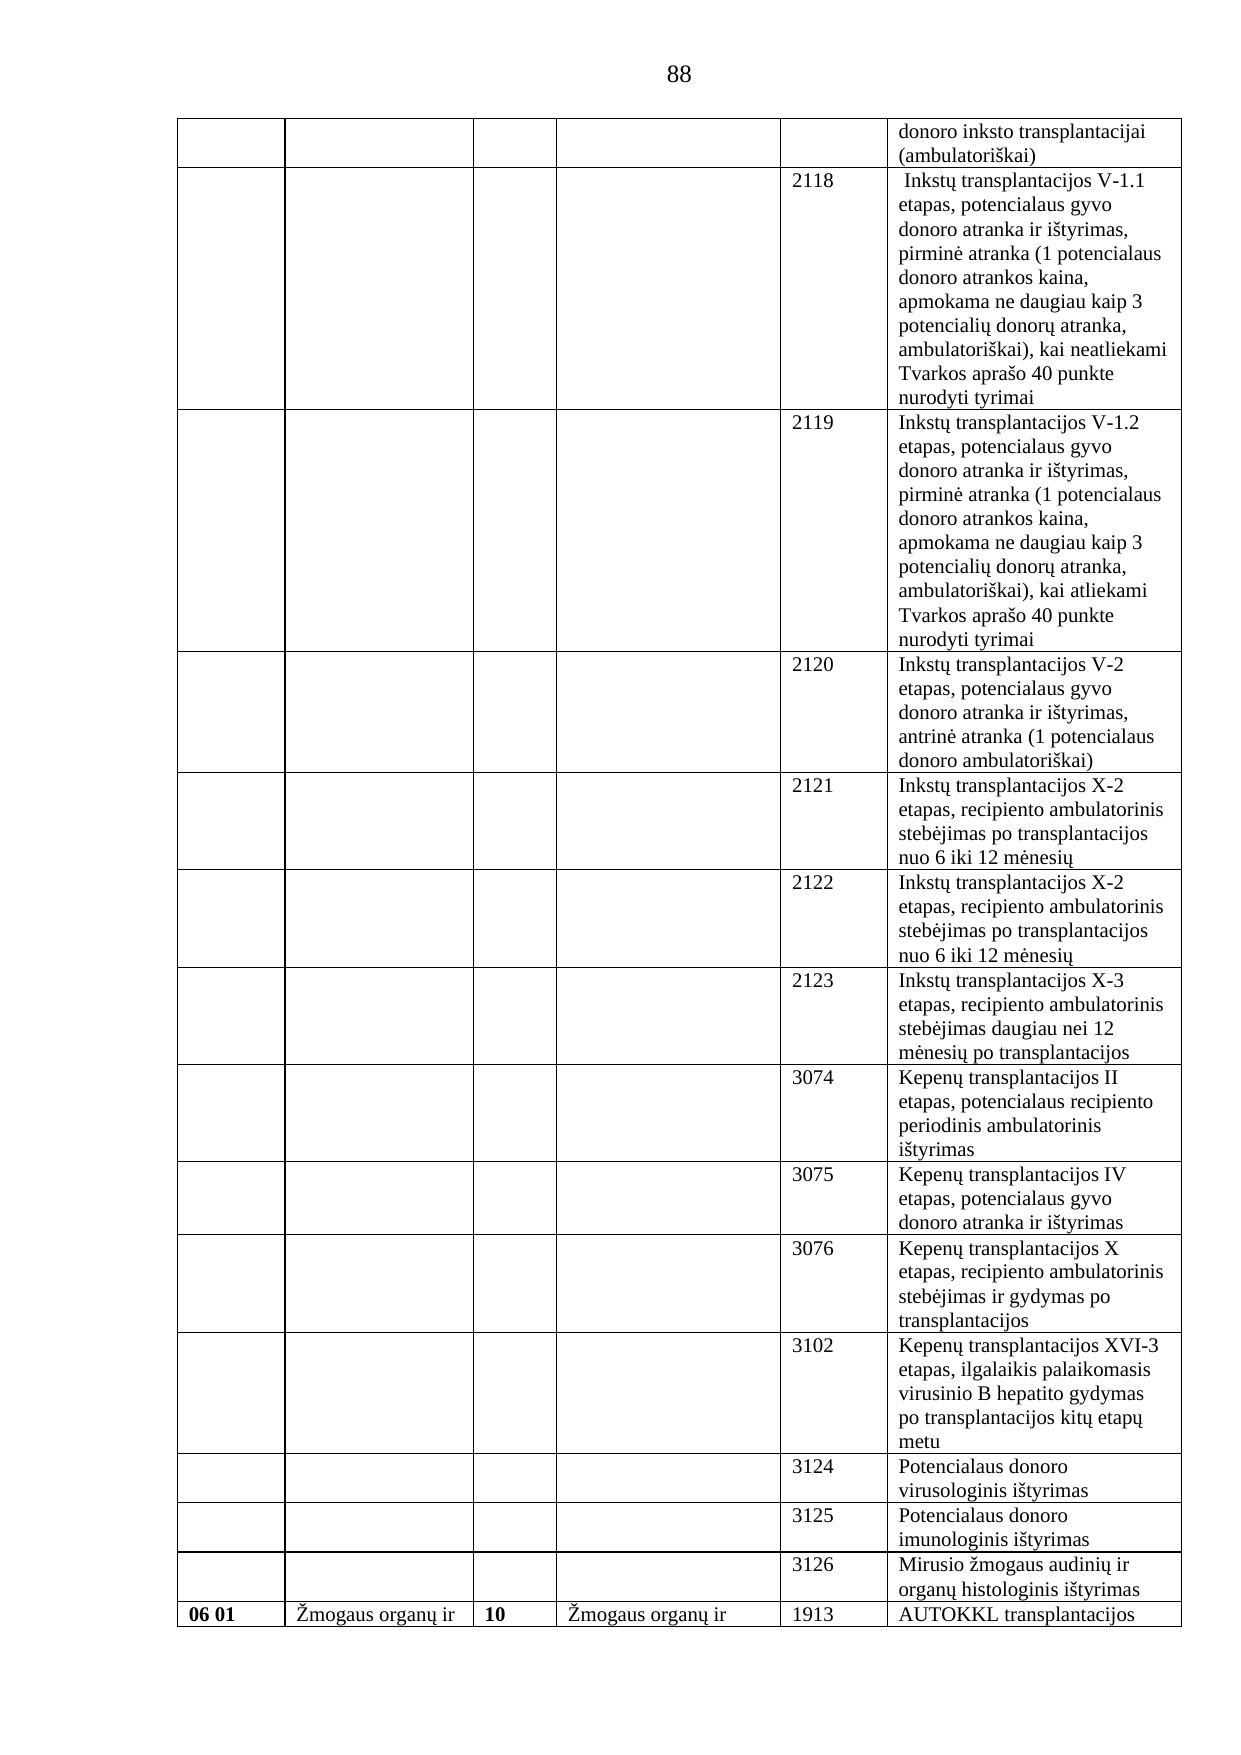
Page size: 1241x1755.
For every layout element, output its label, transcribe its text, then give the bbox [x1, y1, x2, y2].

table_cell [286, 1333, 473, 1453]
table_cell donoro inksto transplantacijai (ambulatoriškai) [888, 119, 1181, 167]
table_cell [474, 410, 556, 651]
table_cell [178, 1333, 284, 1453]
table_cell Inkstų transplantacijos X-2 etapas, recipiento ambulatorinis stebėjimas po transplantacijos nuo 6 iki 12 mėnesių [888, 870, 1181, 967]
table_cell 3125 [781, 1503, 887, 1551]
table_cell [557, 119, 780, 167]
table_cell 3124 [781, 1454, 887, 1502]
table_cell [178, 1454, 284, 1502]
table_cell 1913 [781, 1602, 887, 1626]
table_cell [178, 410, 284, 651]
table_cell [474, 1333, 556, 1453]
table_cell Inkstų transplantacijos V-2 etapas, potencialaus gyvo donoro atranka ir ištyrimas, antrinė atranka (1 potencialaus donoro ambulatoriškai) [888, 652, 1181, 772]
table_cell 3102 [781, 1333, 887, 1453]
table_cell [286, 870, 473, 967]
table_cell [557, 1162, 780, 1234]
table_cell [178, 1162, 284, 1234]
table_cell 3075 [781, 1162, 887, 1234]
table_cell [178, 968, 284, 1064]
table_cell 2121 [781, 773, 887, 869]
table_cell [557, 168, 780, 409]
table_cell [557, 410, 780, 651]
table_cell Inkstų transplantacijos V-1.1 etapas, potencialaus gyvo donoro atranka ir ištyrimas, pirminė atranka (1 potencialaus donoro atrankos kaina, apmokama ne daugiau kaip 3 potencialių donorų atranka, ambulatoriškai), kai neatliekami Tvarkos aprašo 40 punkte nurodyti tyrimai [888, 168, 1181, 409]
table_cell 3076 [781, 1235, 887, 1332]
table_cell [286, 1503, 473, 1551]
table_cell [286, 773, 473, 869]
table_cell [286, 1162, 473, 1234]
table_cell Kepenų transplantacijos IV etapas, potencialaus gyvo donoro atranka ir ištyrimas [888, 1162, 1181, 1234]
table_cell [474, 652, 556, 772]
table_cell [178, 870, 284, 967]
table_cell [286, 410, 473, 651]
table_cell Žmogaus organų ir [286, 1602, 473, 1626]
table_cell [178, 652, 284, 772]
table_cell [557, 968, 780, 1064]
table_cell Inkstų transplantacijos X-2 etapas, recipiento ambulatorinis stebėjimas po transplantacijos nuo 6 iki 12 mėnesių [888, 773, 1181, 869]
table_cell [286, 168, 473, 409]
table_cell Potencialaus donoro virusologinis ištyrimas [888, 1454, 1181, 1502]
table_cell 06 01 [178, 1602, 284, 1626]
table_cell [286, 1065, 473, 1161]
table_cell 3074 [781, 1065, 887, 1161]
table_cell 10 [474, 1602, 556, 1626]
table_cell [178, 1503, 284, 1551]
table_cell [474, 1162, 556, 1234]
table_cell [557, 1235, 780, 1332]
table_cell Kepenų transplantacijos X etapas, recipiento ambulatorinis stebėjimas ir gydymas po transplantacijos [888, 1235, 1181, 1332]
table_cell [178, 1065, 284, 1161]
table_cell [178, 119, 284, 167]
table_cell Kepenų transplantacijos II etapas, potencialaus recipiento periodinis ambulatorinis ištyrimas [888, 1065, 1181, 1161]
table_cell 2122 [781, 870, 887, 967]
table_cell Žmogaus organų ir [557, 1602, 780, 1626]
table_cell [781, 119, 887, 167]
table_cell [557, 773, 780, 869]
table_cell [557, 1333, 780, 1453]
table_cell [474, 168, 556, 409]
table_cell [178, 773, 284, 869]
table_cell Mirusio žmogaus audinių ir organų histologinis ištyrimas [888, 1553, 1181, 1601]
table_cell [474, 1553, 556, 1601]
table_cell [286, 1454, 473, 1502]
table_cell 2123 [781, 968, 887, 1064]
table_cell [474, 1454, 556, 1502]
table_cell [474, 773, 556, 869]
table_cell Kepenų transplantacijos XVI-3 etapas, ilgalaikis palaikomasis virusinio B hepatito gydymas po transplantacijos kitų etapų metu [888, 1333, 1181, 1453]
table_cell [286, 1553, 473, 1601]
table_cell [178, 1235, 284, 1332]
table_cell [178, 1553, 284, 1601]
table_cell [474, 1235, 556, 1332]
table_cell [557, 1553, 780, 1601]
table_cell 3126 [781, 1553, 887, 1601]
table_cell 2120 [781, 652, 887, 772]
table_cell [286, 652, 473, 772]
table_cell [474, 1065, 556, 1161]
table_cell [557, 870, 780, 967]
table_cell [286, 968, 473, 1064]
table_cell [178, 168, 284, 409]
table_cell [286, 1235, 473, 1332]
table_cell Inkstų transplantacijos X-3 etapas, recipiento ambulatorinis stebėjimas daugiau nei 12 mėnesių po transplantacijos [888, 968, 1181, 1064]
table_cell 2119 [781, 410, 887, 651]
table_cell [474, 1503, 556, 1551]
table_cell [286, 119, 473, 167]
table_cell [557, 652, 780, 772]
table_cell [474, 968, 556, 1064]
table_cell [557, 1503, 780, 1551]
table_cell 2118 [781, 168, 887, 409]
table_cell Potencialaus donoro imunologinis ištyrimas [888, 1503, 1181, 1551]
table_cell [474, 870, 556, 967]
table_cell AUTOKKL transplantacijos [888, 1602, 1181, 1626]
table_cell Inkstų transplantacijos V-1.2 etapas, potencialaus gyvo donoro atranka ir ištyrimas, pirminė atranka (1 potencialaus donoro atrankos kaina, apmokama ne daugiau kaip 3 potencialių donorų atranka, ambulatoriškai), kai atliekami Tvarkos aprašo 40 punkte nurodyti tyrimai [888, 410, 1181, 651]
table_cell [474, 119, 556, 167]
table_cell [557, 1454, 780, 1502]
table_cell [557, 1065, 780, 1161]
